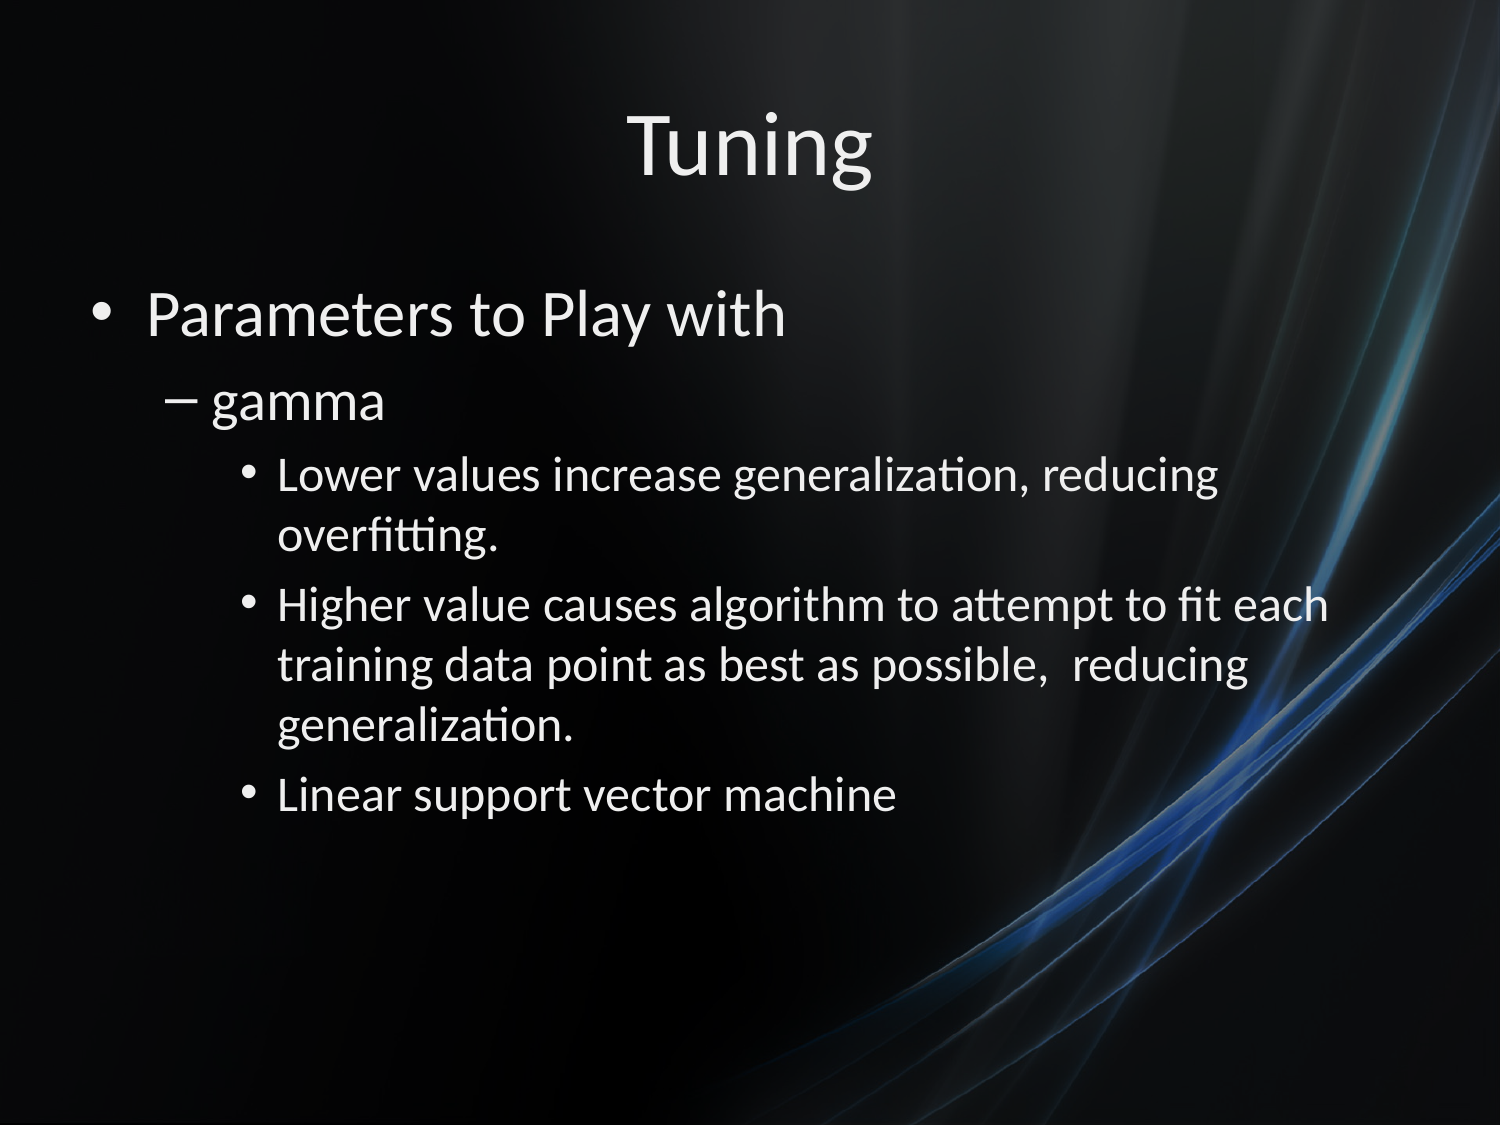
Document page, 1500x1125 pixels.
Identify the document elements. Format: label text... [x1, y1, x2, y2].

list Parameters to Play with gamma Lower values increase generalization, reducing overfitting. Higher value causes algorithm to attempt to fit each training data point as best as possible, reducing generalization. Linear support vector machine [75, 262, 1425, 1005]
title Tuning [75, 45, 1425, 233]
picture [0, 0, 1500, 1125]
